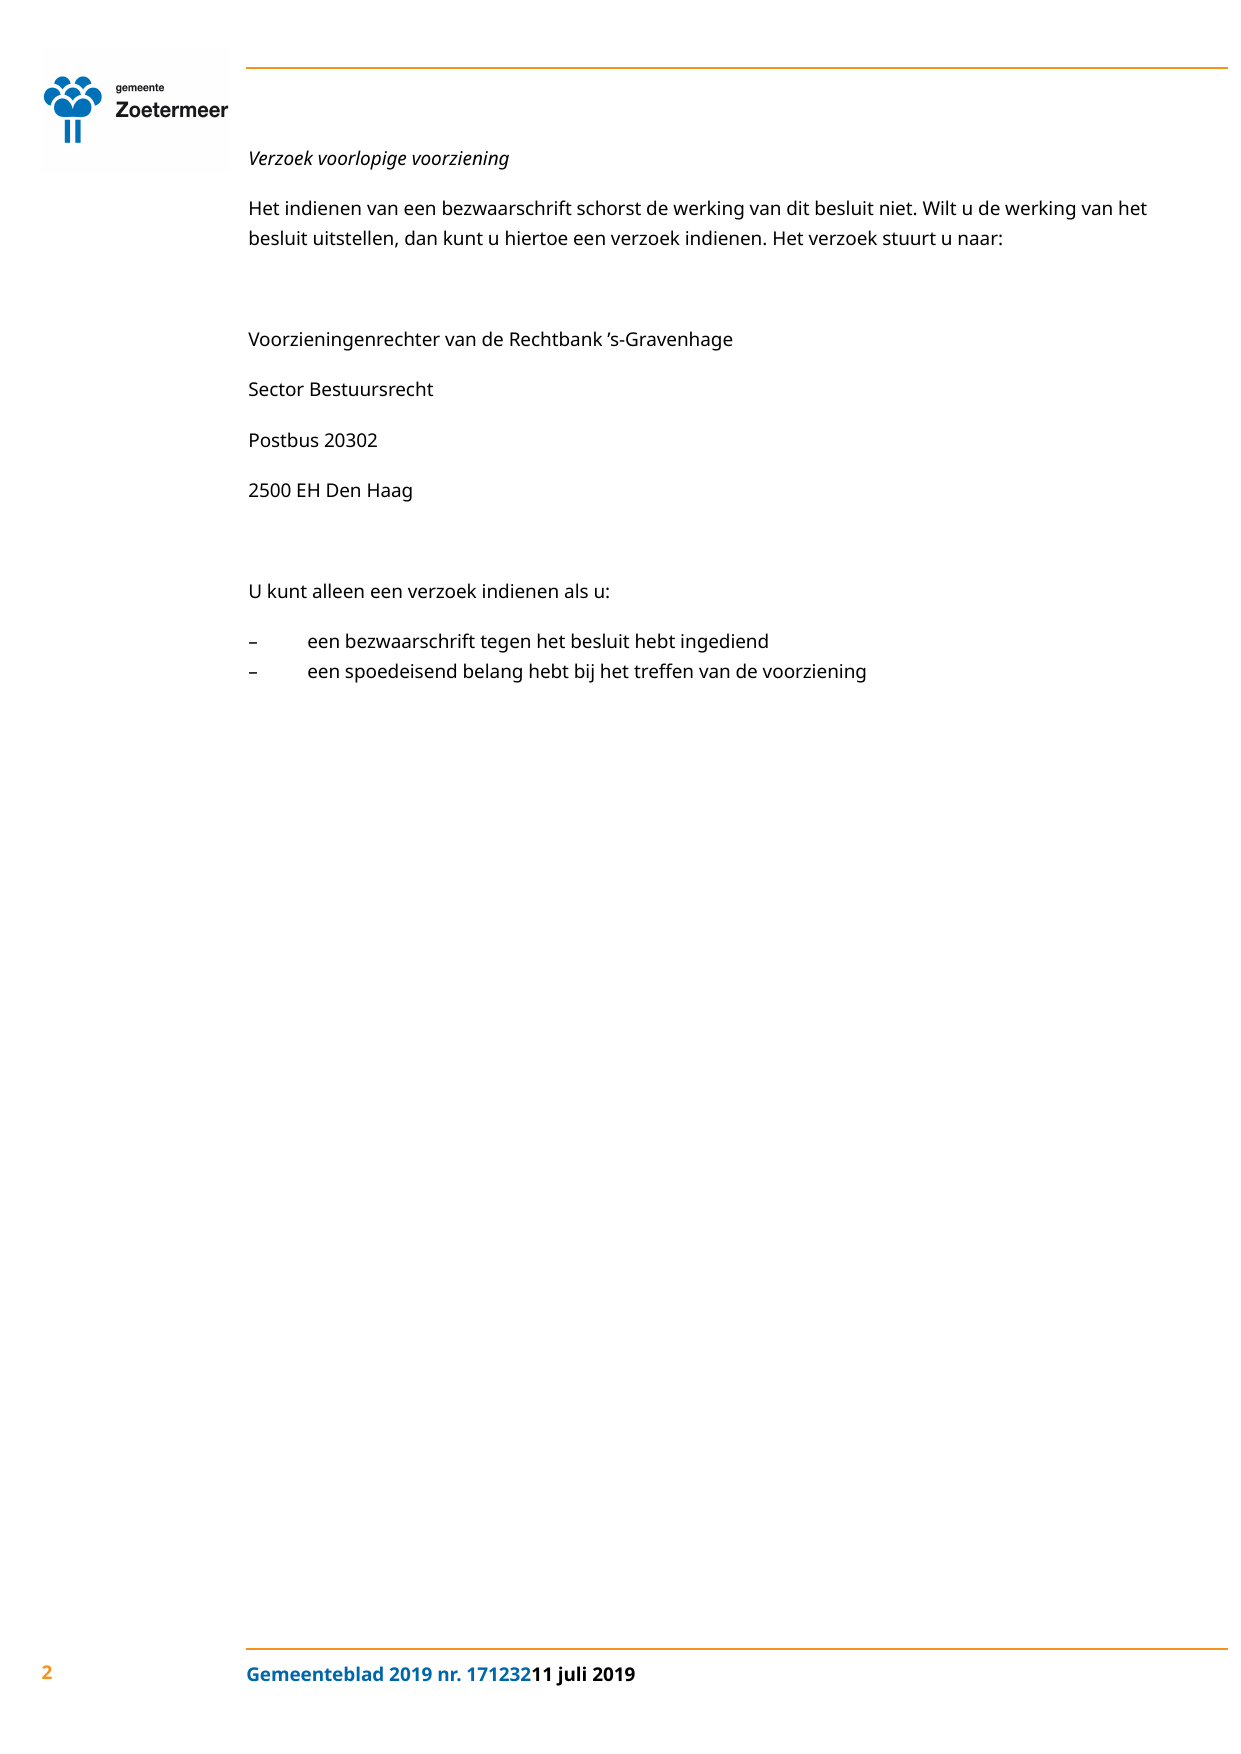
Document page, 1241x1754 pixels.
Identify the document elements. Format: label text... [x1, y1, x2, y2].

text 2500 EH Den Haag [248, 477, 1152, 503]
text Postbus 20302 [248, 427, 1152, 453]
text U kunt alleen een verzoek indienen als u: [248, 578, 1152, 604]
text Sector Bestuursrecht [248, 376, 1152, 402]
picture [41, 47, 231, 172]
list een spoedeisend belang hebt bij het treffen van de voorziening [248, 658, 1152, 684]
text Voorzieningenrechter van de Rechtbank ’s-Gravenhage [248, 326, 1152, 352]
text Verzoek voorlopige voorziening [248, 145, 1152, 171]
list een bezwaarschrift tegen het besluit hebt ingediend [248, 628, 1152, 654]
text Het indienen van een bezwaarschrift schorst de werking van dit besluit niet. Wilt u de werking van het besluit uitstellen, dan kunt u hiertoe een verzoek indienen. Het verzoek stuurt u naar: [248, 196, 1152, 251]
